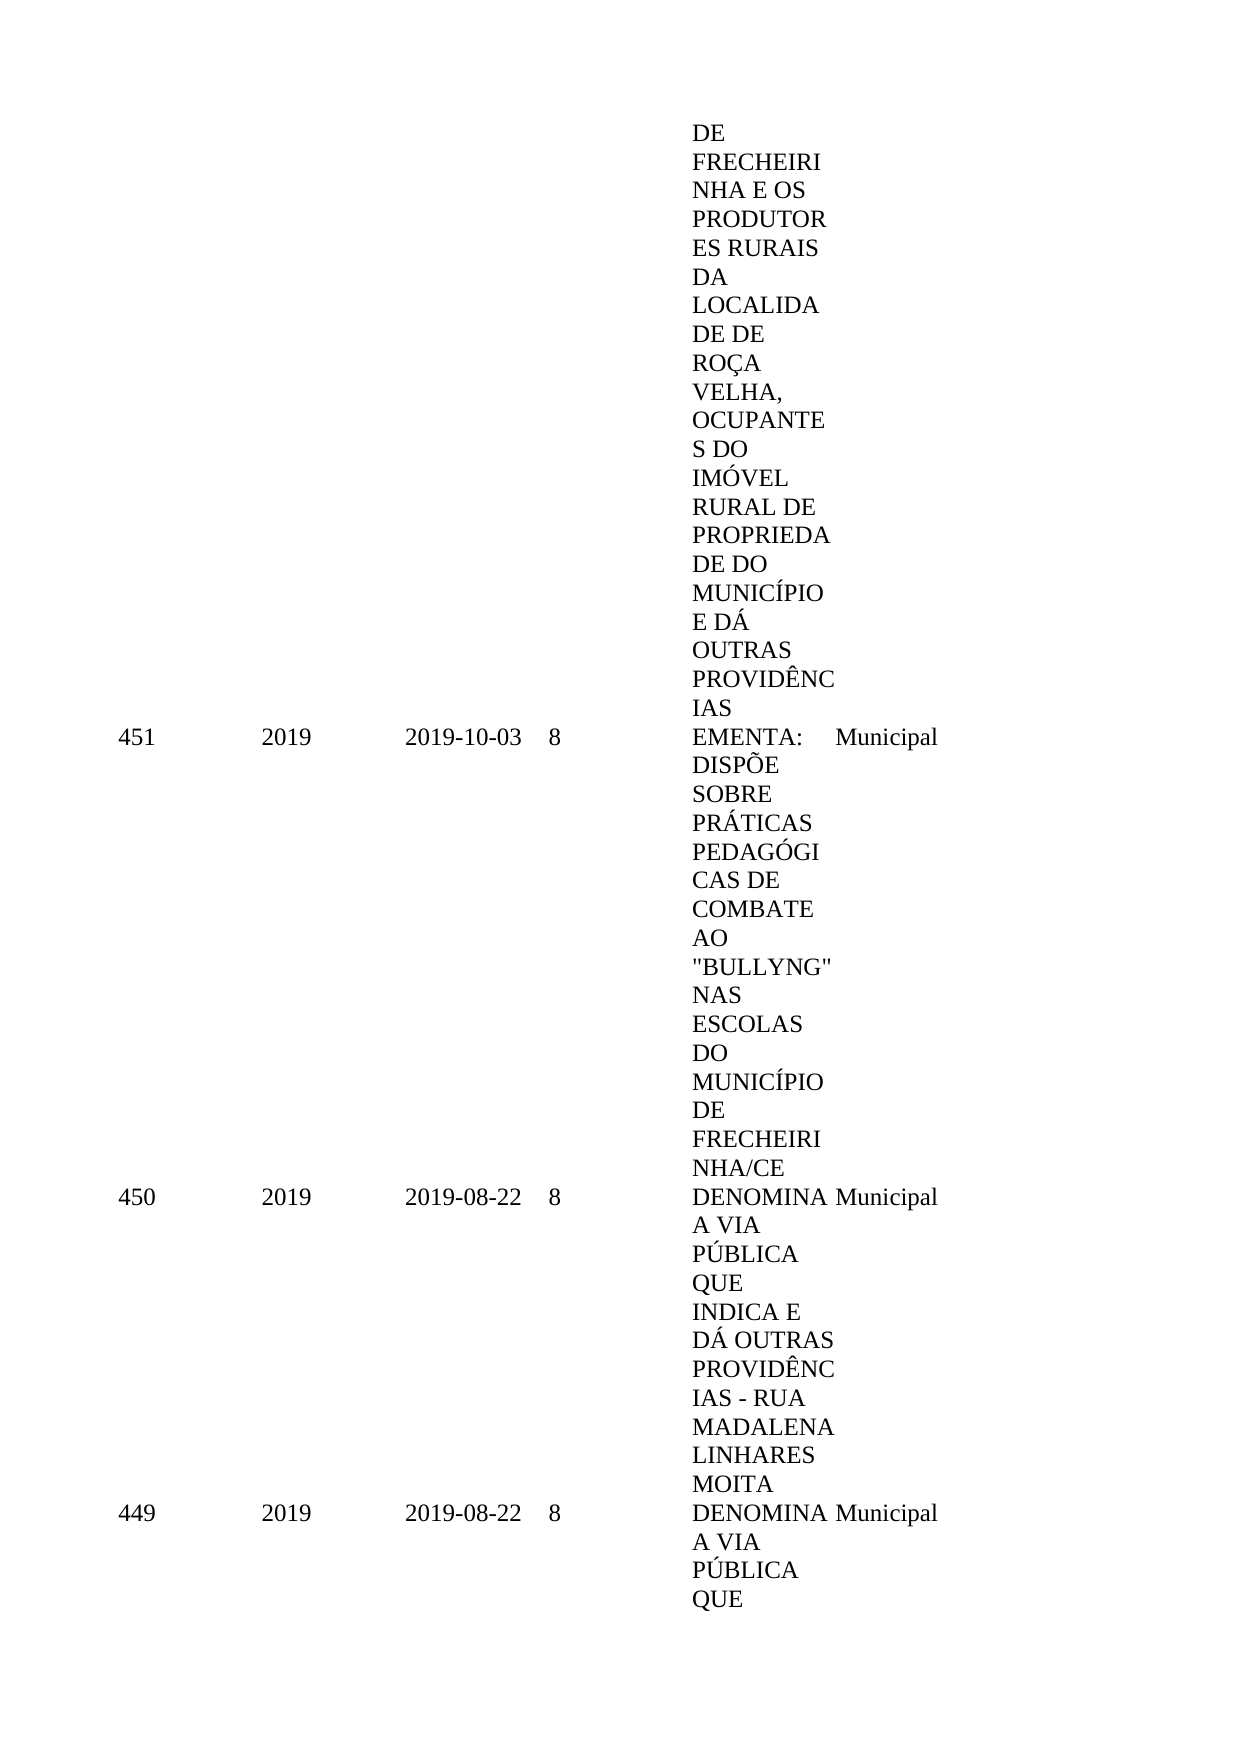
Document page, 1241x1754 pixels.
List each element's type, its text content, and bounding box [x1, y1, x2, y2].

table_cell 449 [118, 1498, 261, 1613]
table_cell [118, 118, 261, 722]
table_cell 2019 [261, 722, 405, 1182]
table_cell DENOMINA A VIA PÚBLICA QUE [692, 1498, 835, 1613]
table_cell 2019 [261, 1498, 405, 1613]
table_cell [979, 722, 1122, 1182]
table_cell [979, 118, 1122, 722]
table_cell Municipal [835, 722, 979, 1182]
table_cell Municipal [835, 1498, 979, 1613]
table_cell 8 [548, 1182, 692, 1498]
table_cell EMENTA: DISPÕE SOBRE PRÁTICAS PEDAGÓGICAS DE COMBATE AO "BULLYNG" NAS ESCOLAS DO MUNICÍPIO DE FRECHEIRINHA/CE [692, 722, 835, 1182]
table_cell [835, 118, 979, 722]
table_cell 450 [118, 1182, 261, 1498]
table_cell Municipal [835, 1182, 979, 1498]
table_cell 2019-10-03 [405, 722, 548, 1182]
table_cell DE FRECHEIRINHA E OS PRODUTORES RURAIS DA LOCALIDADE DE ROÇA VELHA, OCUPANTES DO IMÓVEL RURAL DE PROPRIEDADE DO MUNICÍPIO E DÁ OUTRAS PROVIDÊNCIAS [692, 118, 835, 722]
table_cell [261, 118, 405, 722]
table_cell [405, 118, 548, 722]
table_cell [979, 1182, 1122, 1498]
table_cell 2019-08-22 [405, 1498, 548, 1613]
table_cell 451 [118, 722, 261, 1182]
table_cell 8 [548, 1498, 692, 1613]
table_cell DENOMINA A VIA PÚBLICA QUE INDICA E DÁ OUTRAS PROVIDÊNCIAS - RUA MADALENA LINHARES MOITA [692, 1182, 835, 1498]
table_cell 2019-08-22 [405, 1182, 548, 1498]
table_cell 2019 [261, 1182, 405, 1498]
table_cell 8 [548, 722, 692, 1182]
table_cell [548, 118, 692, 722]
table_cell [979, 1498, 1122, 1613]
